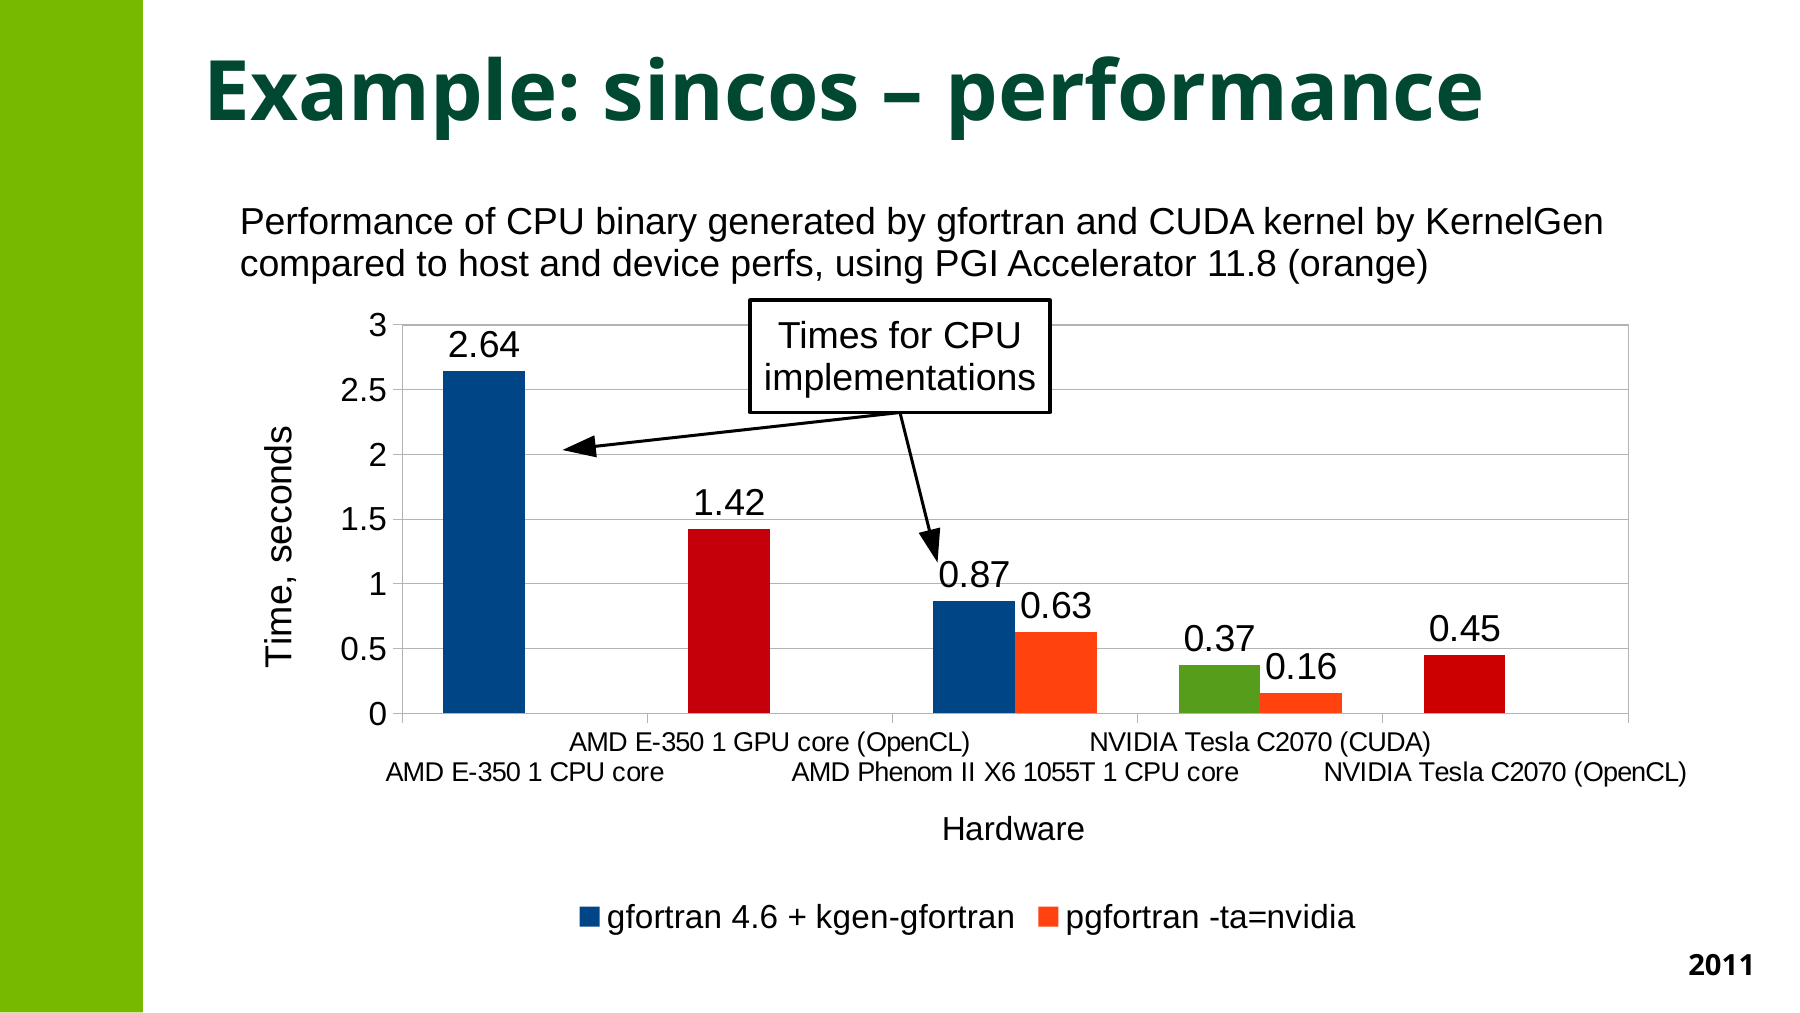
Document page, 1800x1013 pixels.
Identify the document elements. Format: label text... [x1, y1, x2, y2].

text_box Times for CPU implementations [750, 300, 1051, 413]
chart [219, 294, 1718, 942]
text_box Performance of CPU binary generated by gfortran and CUDA kernel by KernelGen compared to host and device perfs, using PGI Accelerator 11.8 (orange) [225, 192, 1620, 292]
title Example: sincos – performance [188, 40, 1733, 211]
